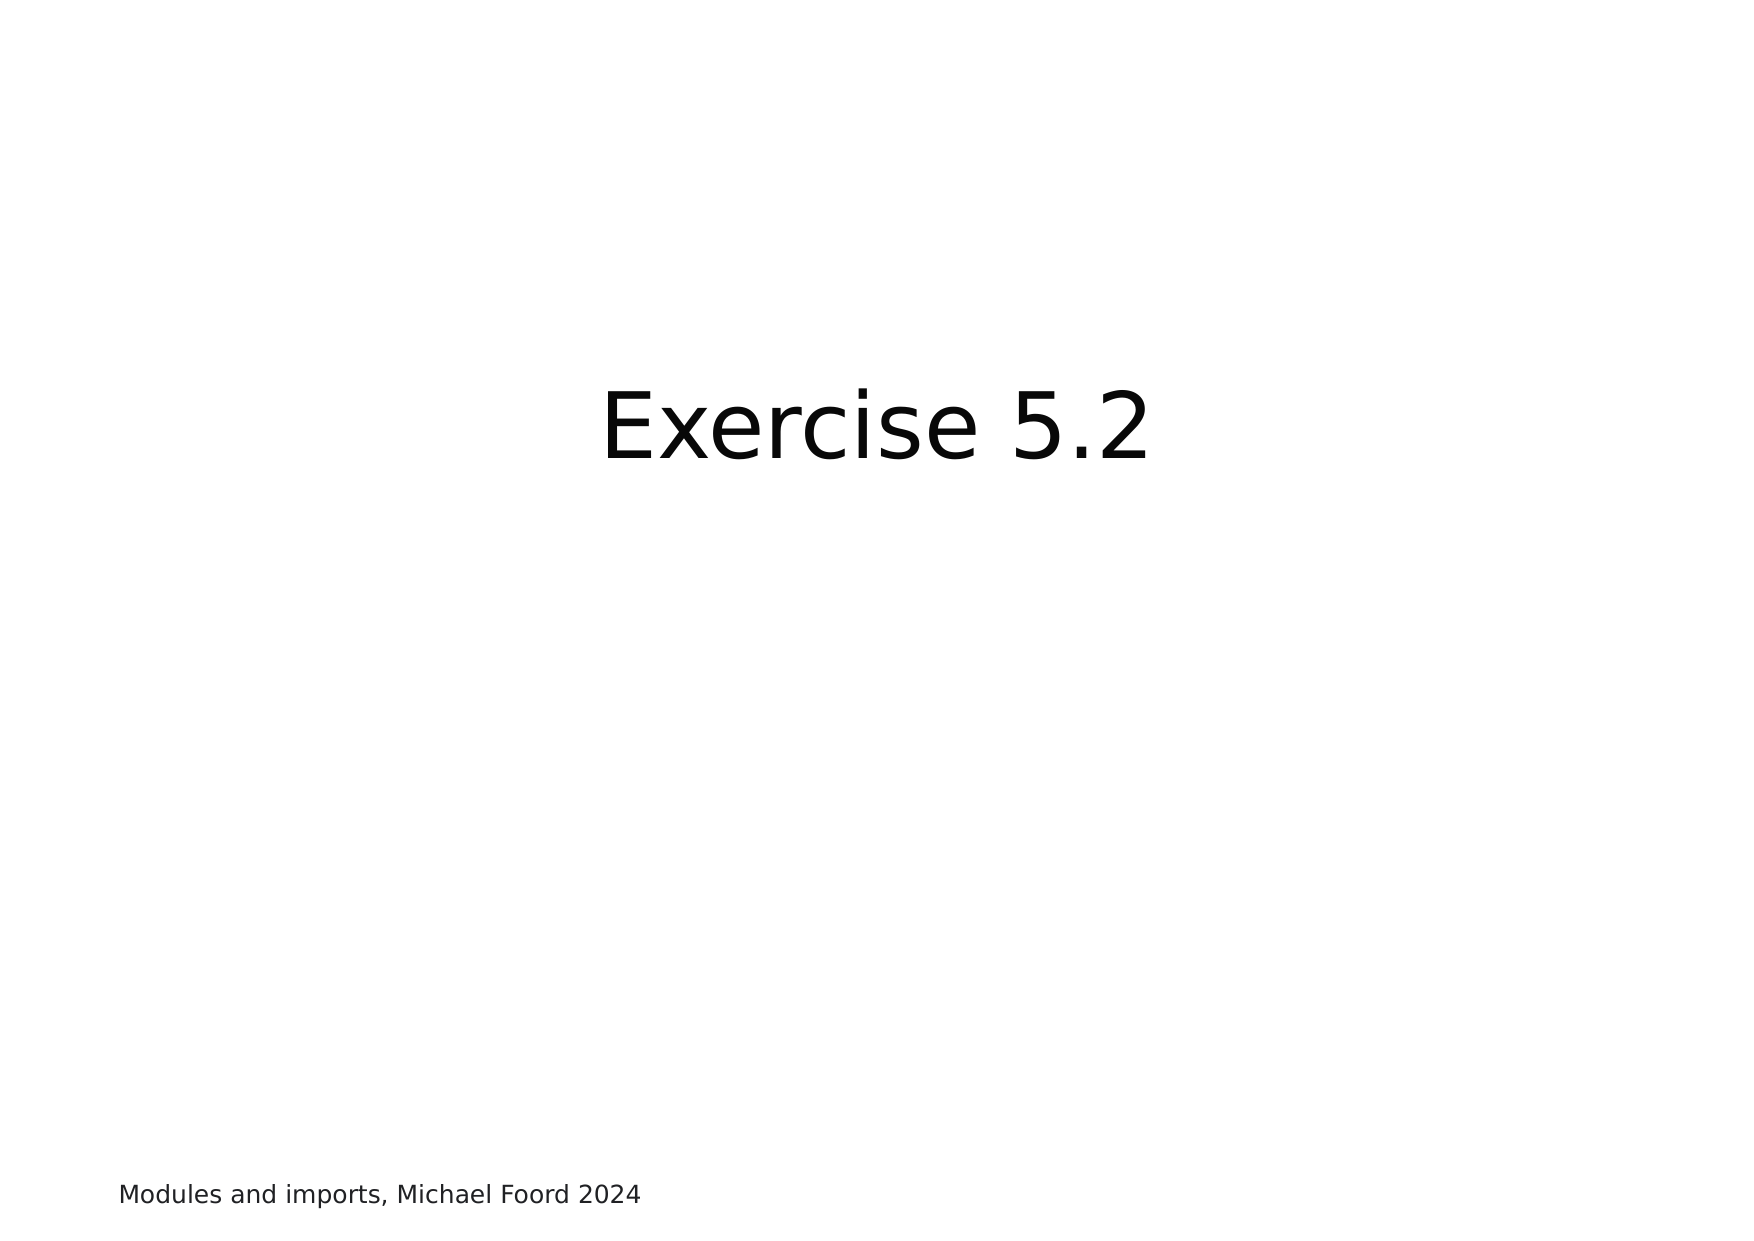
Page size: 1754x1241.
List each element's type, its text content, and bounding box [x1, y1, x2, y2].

list Exercise 5.2 [118, 373, 1636, 480]
